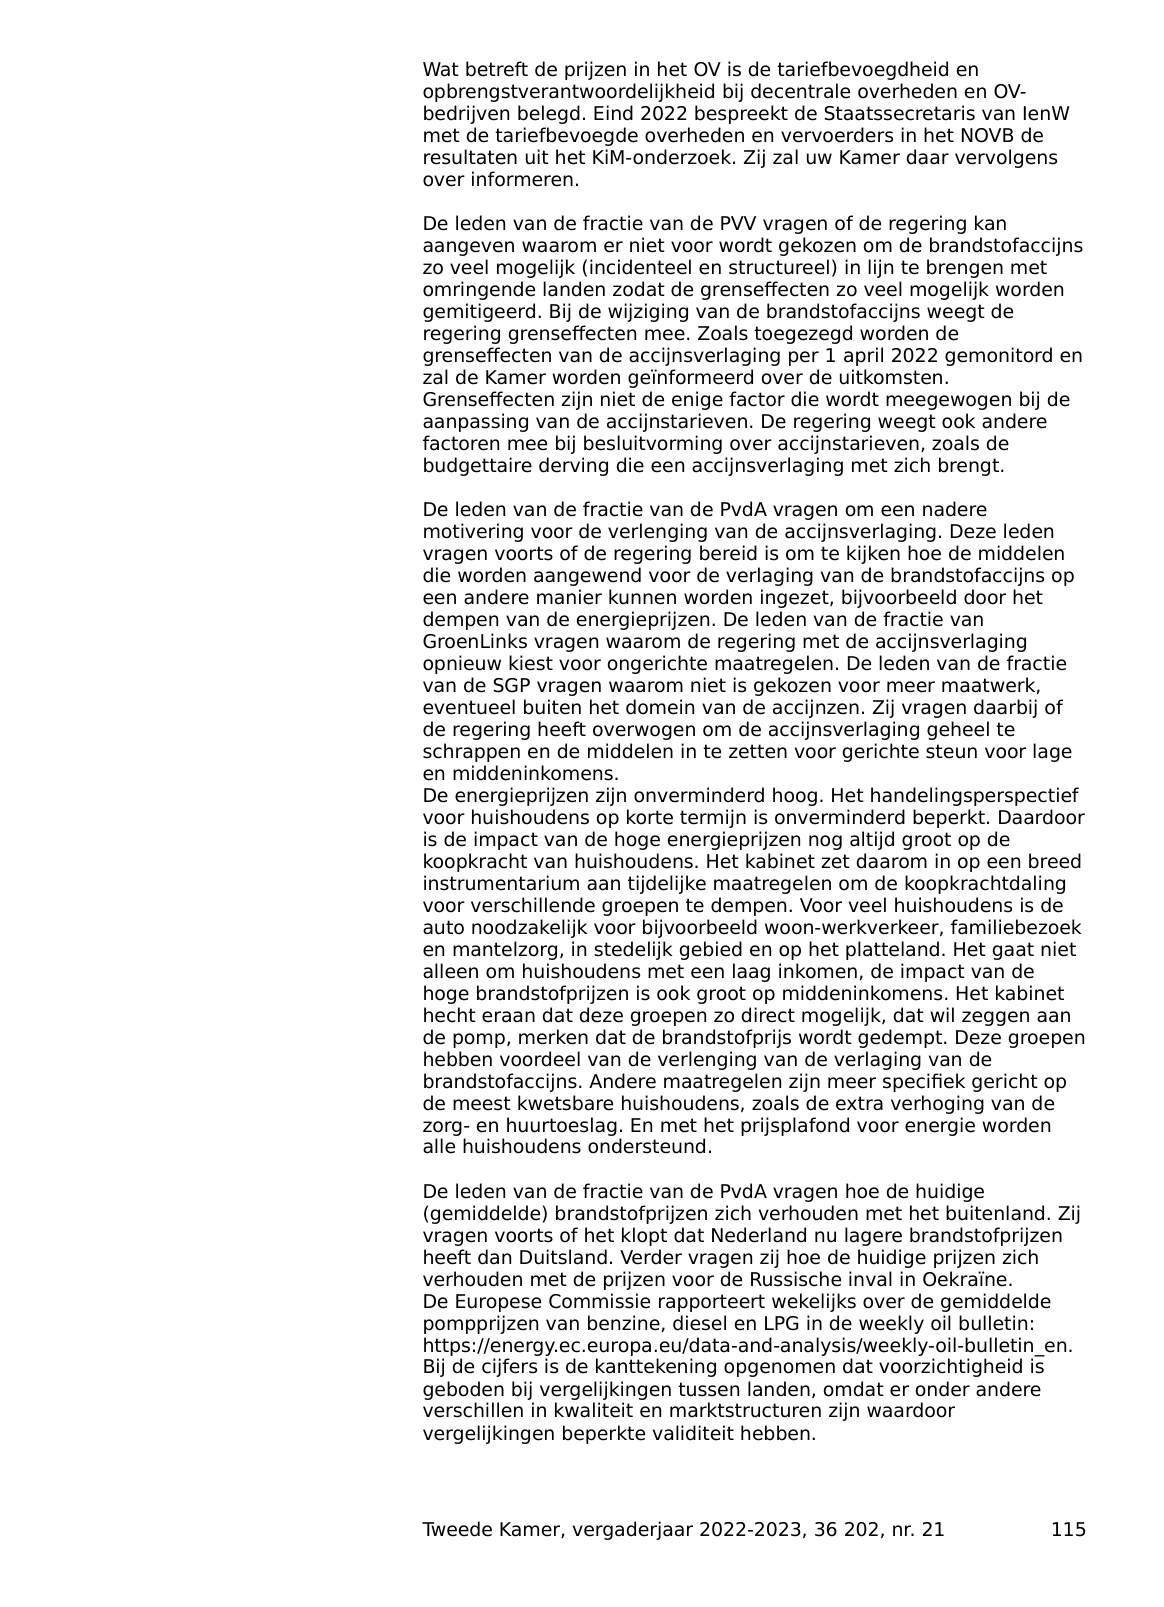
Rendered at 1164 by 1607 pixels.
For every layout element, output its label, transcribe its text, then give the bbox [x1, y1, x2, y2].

text De Europese Commissie rapporteert wekelijks over de gemiddelde pompprijzen van benzine, diesel en LPG in de weekly oil bulletin: https://energy.ec.europa.eu/data-and-analysis/weekly-oil-bulletin_en. Bij de cijfers is de kanttekening opgenomen dat voorzichtigheid is geboden bij vergelijkingen tussen landen, omdat er onder andere verschillen in kwaliteit en marktstructuren zijn waardoor vergelijkingen beperkte validiteit hebben. [422, 1291, 1087, 1444]
text De leden van de fractie van de PvdA vragen om een nadere motivering voor de verlenging van de accijnsverlaging. Deze leden vragen voorts of de regering bereid is om te kijken hoe de middelen die worden aangewend voor de verlaging van de brandstofaccijns op een andere manier kunnen worden ingezet, bijvoorbeeld door het dempen van de energieprijzen. De leden van de fractie van GroenLinks vragen waarom de regering met de accijnsverlaging opnieuw kiest voor ongerichte maatregelen. De leden van de fractie van de SGP vragen waarom niet is gekozen voor meer maatwerk, eventueel buiten het domein van de accijnzen. Zij vragen daarbij of de regering heeft overwogen om de accijnsverlaging geheel te schrappen en de middelen in te zetten voor gerichte steun voor lage en middeninkomens. [422, 499, 1087, 785]
text Wat betreft de prijzen in het OV is de tariefbevoegdheid en opbrengstverantwoordelijkheid bij decentrale overheden en OV-bedrijven belegd. Eind 2022 bespreekt de Staatssecretaris van IenW met de tariefbevoegde overheden en vervoerders in het NOVB de resultaten uit het KiM-onderzoek. Zij zal uw Kamer daar vervolgens over informeren. [422, 59, 1087, 191]
text De leden van de fractie van de PVV vragen of de regering kan aangeven waarom er niet voor wordt gekozen om de brandstofaccijns zo veel mogelijk (incidenteel en structureel) in lijn te brengen met omringende landen zodat de grenseffecten zo veel mogelijk worden gemitigeerd. Bij de wijziging van de brandstofaccijns weegt de regering grenseffecten mee. Zoals toegezegd worden de grenseffecten van de accijnsverlaging per 1 april 2022 gemonitord en zal de Kamer worden geïnformeerd over de uitkomsten. Grenseffecten zijn niet de enige factor die wordt meegewogen bij de aanpassing van de accijnstarieven. De regering weegt ook andere factoren mee bij besluitvorming over accijnstarieven, zoals de budgettaire derving die een accijnsverlaging met zich brengt. [422, 213, 1087, 477]
text De leden van de fractie van de PvdA vragen hoe de huidige (gemiddelde) brandstofprijzen zich verhouden met het buitenland. Zij vragen voorts of het klopt dat Nederland nu lagere brandstofprijzen heeft dan Duitsland. Verder vragen zij hoe de huidige prijzen zich verhouden met de prijzen voor de Russische inval in Oekraïne. [422, 1181, 1087, 1291]
text De energieprijzen zijn onverminderd hoog. Het handelingsperspectief voor huishoudens op korte termijn is onverminderd beperkt. Daardoor is de impact van de hoge energieprijzen nog altijd groot op de koopkracht van huishoudens. Het kabinet zet daarom in op een breed instrumentarium aan tijdelijke maatregelen om de koopkrachtdaling voor verschillende groepen te dempen. Voor veel huishoudens is de auto noodzakelijk voor bijvoorbeeld woon-werkverkeer, familiebezoek en mantelzorg, in stedelijk gebied en op het platteland. Het gaat niet alleen om huishoudens met een laag inkomen, de impact van de hoge brandstofprijzen is ook groot op middeninkomens. Het kabinet hecht eraan dat deze groepen zo direct mogelijk, dat wil zeggen aan de pomp, merken dat de brandstofprijs wordt gedempt. Deze groepen hebben voordeel van de verlenging van de verlaging van de brandstofaccijns. Andere maatregelen zijn meer specifiek gericht op de meest kwetsbare huishoudens, zoals de extra verhoging van de zorg- en huurtoeslag. En met het prijsplafond voor energie worden alle huishoudens ondersteund. [422, 785, 1087, 1158]
